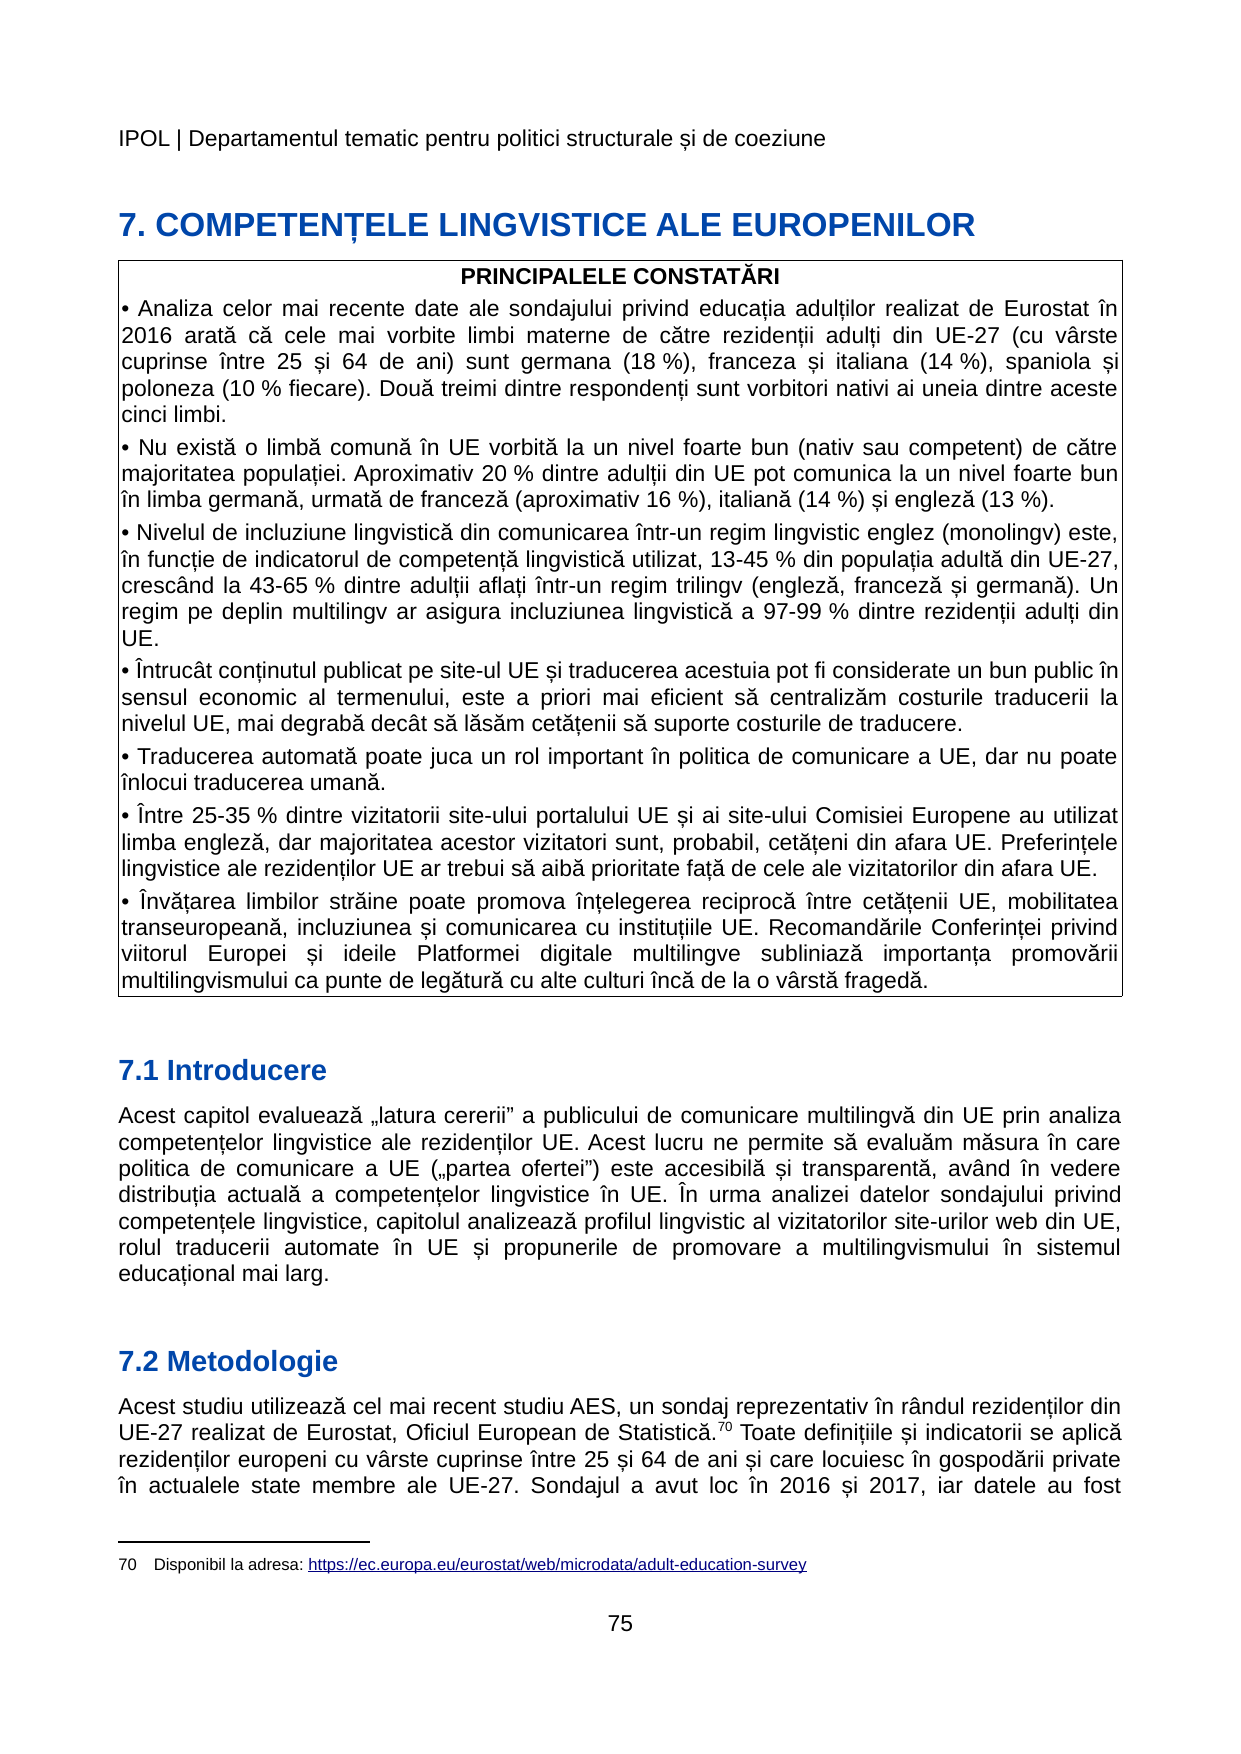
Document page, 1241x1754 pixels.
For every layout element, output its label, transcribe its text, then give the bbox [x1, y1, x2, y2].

text Acest capitol evaluează „latura cererii” a publicului de comunicare multilingvă din UE prin analiza competențelor lingvistice ale rezidenților UE. Acest lucru ne permite să evaluăm măsura în care politica de comunicare a UE („partea ofertei”) este accesibilă și transparentă, având în vedere distribuția actuală a competențelor lingvistice în UE. În urma analizei datelor sondajului privind competențele lingvistice, capitolul analizează profilul lingvistic al vizitatorilor site-urilor web din UE, rolul traducerii automate în UE și propunerile de promovare a multilingvismului în sistemul educațional mai larg. [118, 1102, 1122, 1287]
text • Nu există o limbă comună în UE vorbită la un nivel foarte bun (nativ sau competent) de către majoritatea populației. Aproximativ 20 % dintre adulții din UE pot comunica la un nivel foarte bun în limba germană, urmată de franceză (aproximativ 16 %), italiană (14 %) și engleză (13 %). [119, 431, 1122, 513]
text • Între 25-35 % dintre vizitatorii site-ului portalului UE și ai site-ului Comisiei Europene au utilizat limba engleză, dar majoritatea acestor vizitatori sunt, probabil, cetățeni din afara UE. Preferințele lingvistice ale rezidenților UE ar trebui să aibă prioritate față de cele ale vizitatorilor din afara UE. [119, 799, 1122, 881]
subtitle 7. COMPETENȚELE LINGVISTICE ALE EUROPENILOR [118, 205, 1122, 244]
text PRINCIPALELE CONSTATĂRI [119, 261, 1122, 289]
text Acest studiu utilizează cel mai recent studiu AES, un sondaj reprezentativ în rândul rezidenților din UE-27 realizat de Eurostat, Oficiul European de Statistică. Toate definițiile și indicatorii se aplică rezidenților europeni cu vârste cuprinse între 25 și 64 de ani și care locuiesc în gospodării private în actualele state membre ale UE-27. Sondajul a avut loc în 2016 și 2017, iar datele au fost [118, 1393, 1122, 1498]
subtitle 7.2 Metodologie [118, 1343, 1122, 1377]
text • Nivelul de incluziune lingvistică din comunicarea într-un regim lingvistic englez (monolingv) este, în funcție de indicatorul de competență lingvistică utilizat, 13-45 % din populația adultă din UE-27, crescând la 43-65 % dintre adulții aflați într-un regim trilingv (engleză, franceză și germană). Un regim pe deplin multilingv ar asigura incluziunea lingvistică a 97-99 % dintre rezidenții adulți din UE. [119, 516, 1122, 651]
text • Învățarea limbilor străine poate promova înțelegerea reciprocă între cetățenii UE, mobilitatea transeuropeană, incluziunea și comunicarea cu instituțiile UE. Recomandările Conferinței privind viitorul Europei și ideile Platformei digitale multilingve subliniază importanța promovării multilingvismului ca punte de legătură cu alte culturi încă de la o vârstă fragedă. [119, 884, 1122, 996]
text • Traducerea automată poate juca un rol important în politica de comunicare a UE, dar nu poate înlocui traducerea umană. [119, 740, 1122, 796]
text Disponibil la adresa: https://ec.europa.eu/eurostat/web/microdata/adult-education-survey [118, 1554, 1122, 1573]
subtitle 7.1 Introducere [118, 1053, 1122, 1086]
text • Întrucât conținutul publicat pe site-ul UE și traducerea acestuia pot fi considerate un bun public în sensul economic al termenului, este a priori mai eficient să centralizăm costurile traducerii la nivelul UE, mai degrabă decât să lăsăm cetățenii să suporte costurile de traducere. [119, 654, 1122, 736]
text • Analiza celor mai recente date ale sondajului privind educația adulților realizat de Eurostat în 2016 arată că cele mai vorbite limbi materne de către rezidenții adulți din UE-27 (cu vârste cuprinse între 25 și 64 de ani) sunt germana (18 %), franceza și italiana (14 %), spaniola și poloneza (10 % fiecare). Două treimi dintre respondenți sunt vorbitori nativi ai uneia dintre aceste cinci limbi. [119, 292, 1122, 427]
